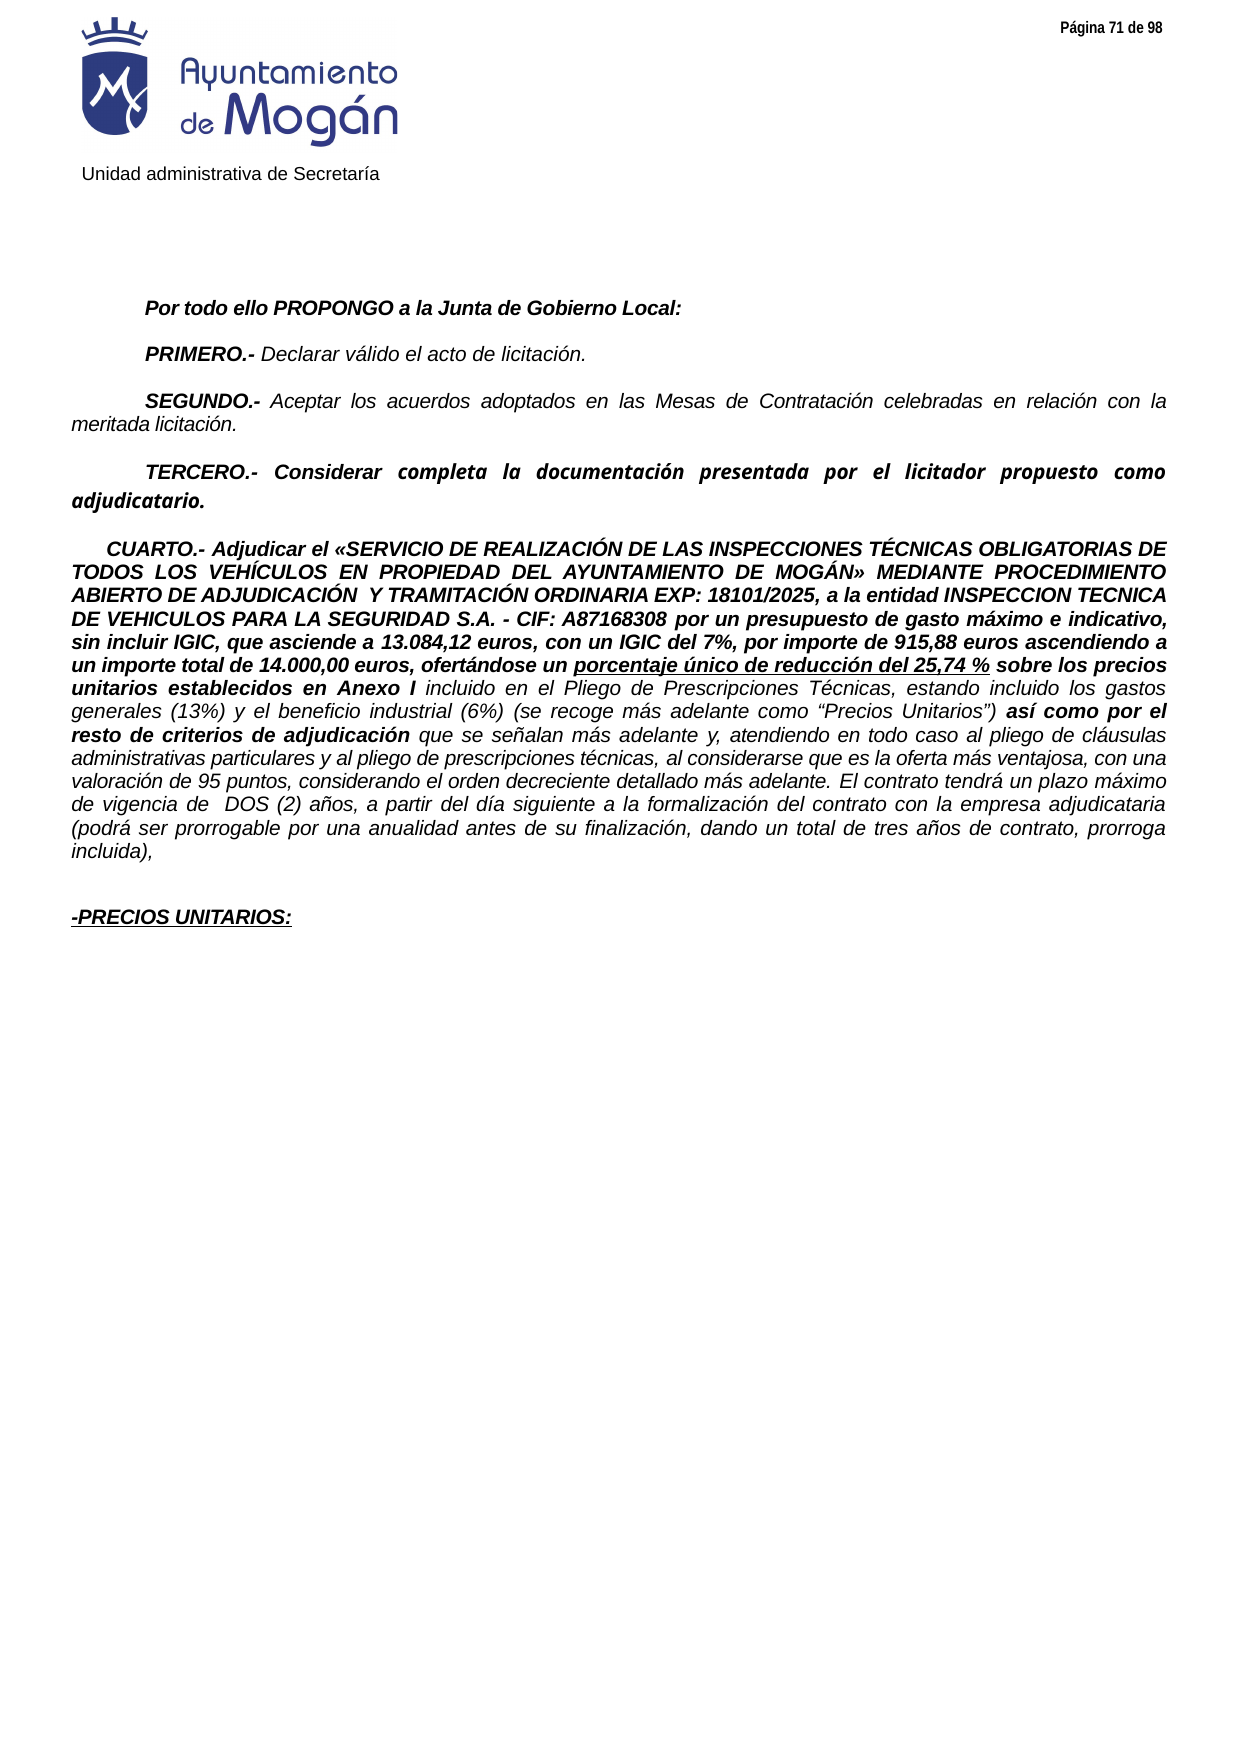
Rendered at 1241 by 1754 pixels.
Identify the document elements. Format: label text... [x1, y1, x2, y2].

picture [81, 17, 398, 153]
text -PRECIOS UNITARIOS: [71, 906, 1169, 929]
text Por todo ello PROPONGO a la Junta de Gobierno Local: [71, 296, 1169, 320]
text TERCERO.- Considerar completa la documentación presentada por el licitador propuesto como adjudicatario. [71, 457, 1169, 514]
text CUARTO.- Adjudicar el «SERVICIO DE REALIZACIÓN DE LAS INSPECCIONES TÉCNICAS OBLIGATORIAS DE TODOS LOS VEHÍCULOS EN PROPIEDAD DEL AYUNTAMIENTO DE MOGÁN» MEDIANTE PROCEDIMIENTO ABIERTO DE ADJUDICACIÓN Y TRAMITACIÓN ORDINARIA EXP: 18101/2025, a la entidad INSPECCION TECNICA DE VEHICULOS PARA LA SEGURIDAD S.A. - CIF: A87168308 por un presupuesto de gasto máximo e indicativo, sin incluir IGIC, que asciende a 13.084,12 euros, con un IGIC del 7%, por importe de 915,88 euros ascendiendo a un importe total de 14.000,00 euros, ofertándose un porcentaje único de reducción del 25,74 % sobre los precios unitarios establecidos en Anexo I incluido en el Pliego de Prescripciones Técnicas, estando incluido los gastos generales (13%) y el beneficio industrial (6%) (se recoge más adelante como “Precios Unitarios”) así como por el resto de criterios de adjudicación que se señalan más adelante y, atendiendo en todo caso al pliego de cláusulas administrativas particulares y al pliego de prescripciones técnicas, al considerarse que es la oferta más ventajosa, con una valoración de 95 puntos, considerando el orden decreciente detallado más adelante. El contrato tendrá un plazo máximo de vigencia de DOS (2) años, a partir del día siguiente a la formalización del contrato con la empresa adjudicataria (podrá ser prorrogable por una anualidad antes de su finalización, dando un total de tres años de contrato, prorroga incluida), [71, 537, 1169, 863]
text SEGUNDO.- Aceptar los acuerdos adoptados en las Mesas de Contratación celebradas en relación con la meritada licitación. [71, 389, 1169, 436]
text PRIMERO.- Declarar válido el acto de licitación. [71, 343, 1169, 366]
